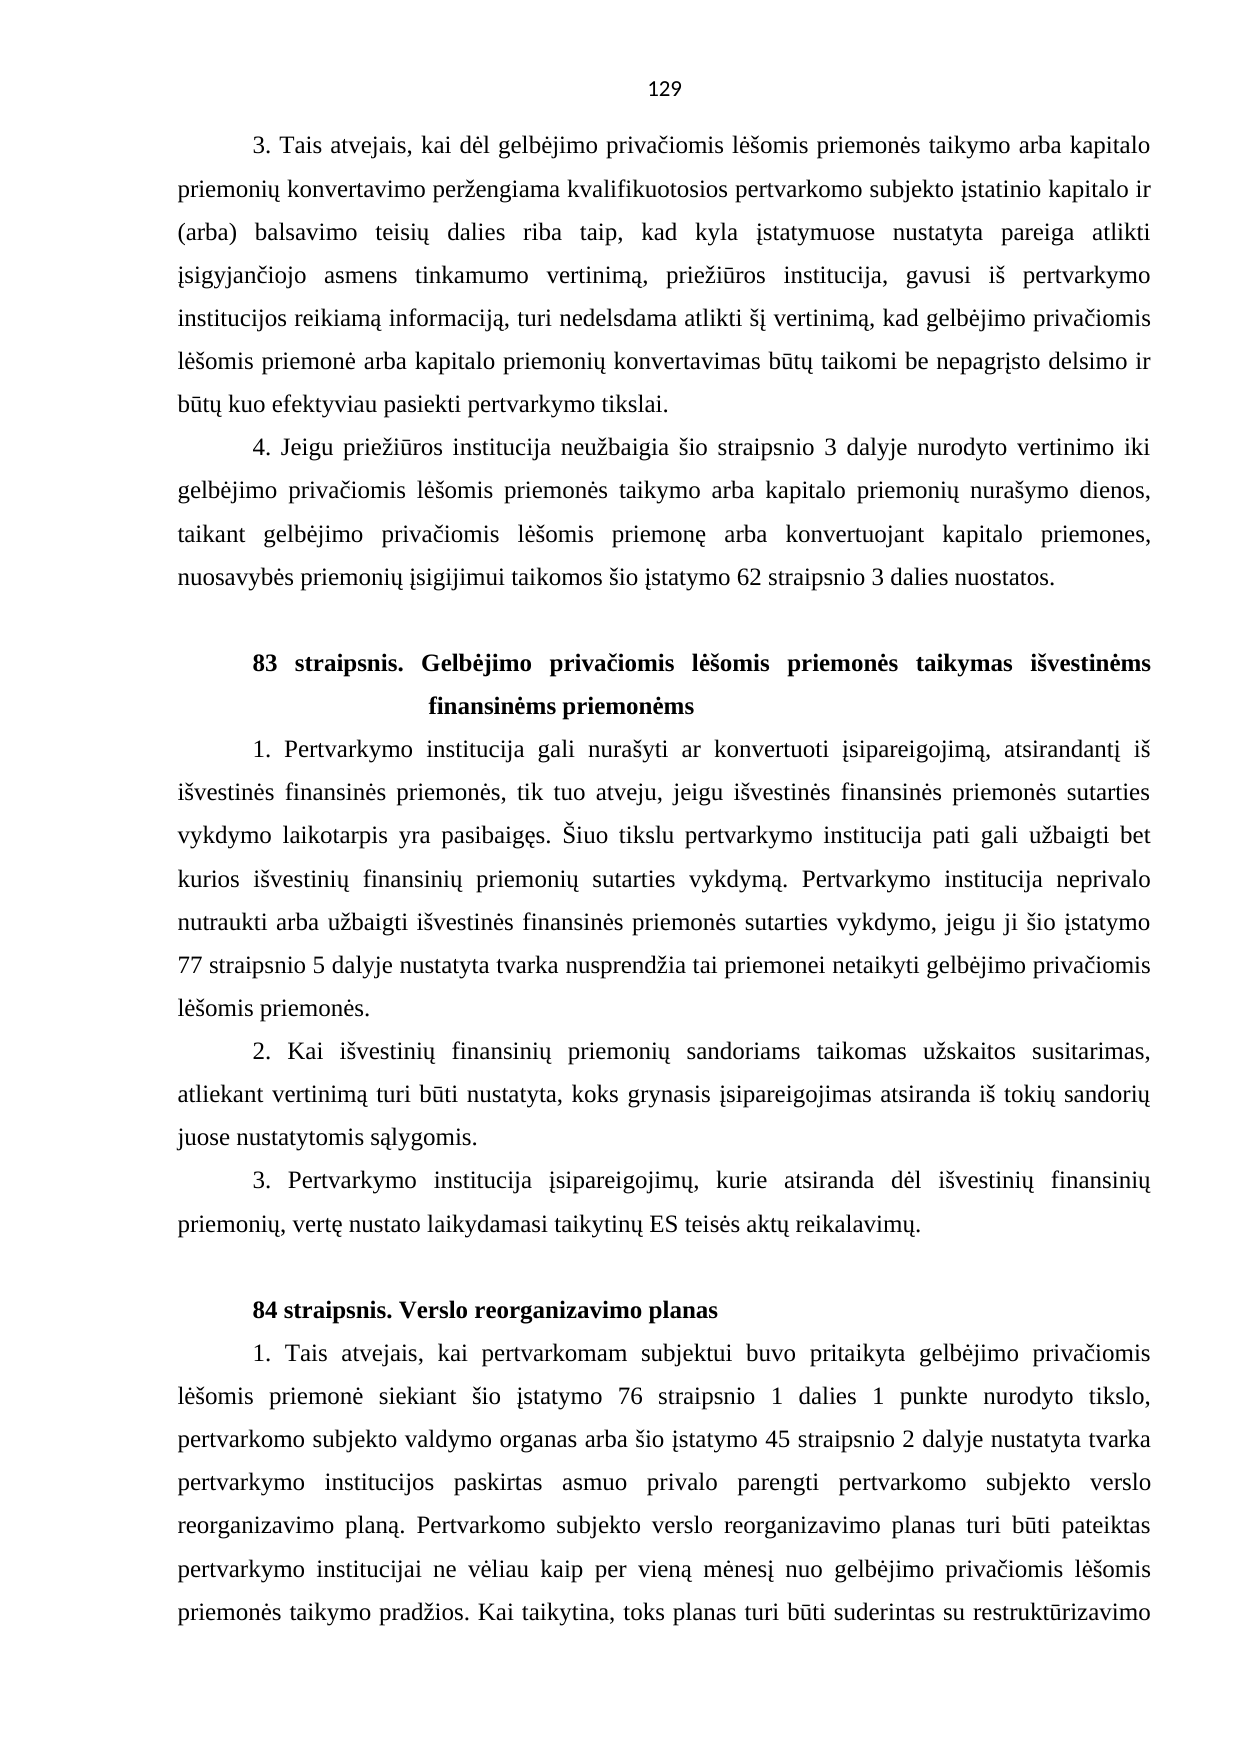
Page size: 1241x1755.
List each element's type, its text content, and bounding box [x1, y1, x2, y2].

text 83 straipsnis. Gelbėjimo privačiomis lėšomis priemonės taikymas išvestinėms finansinėms priemonėms [252, 648, 1152, 720]
text 2. Kai išvestinių finansinių priemonių sandoriams taikomas užskaitos susitarimas, atliekant vertinimą turi būti nustatyta, koks grynasis įsipareigojimas atsiranda iš tokių sandorių juose nustatytomis sąlygomis. [177, 1036, 1152, 1151]
text 1. Tais atvejais, kai pertvarkomam subjektui buvo pritaikyta gelbėjimo privačiomis lėšomis priemonė siekiant šio įstatymo 76 straipsnio 1 dalies 1 punkte nurodyto tikslo, pertvarkomo subjekto valdymo organas arba šio įstatymo 45 straipsnio 2 dalyje nustatyta tvarka pertvarkymo institucijos paskirtas asmuo privalo parengti pertvarkomo subjekto verslo reorganizavimo planą. Pertvarkomo subjekto verslo reorganizavimo planas turi būti pateiktas pertvarkymo institucijai ne vėliau kaip per vieną mėnesį nuo gelbėjimo privačiomis lėšomis priemonės taikymo pradžios. Kai taikytina, toks planas turi būti suderintas su restruktūrizavimo [177, 1338, 1152, 1626]
text 3. Tais atvejais, kai dėl gelbėjimo privačiomis lėšomis priemonės taikymo arba kapitalo priemonių konvertavimo peržengiama kvalifikuotosios pertvarkomo subjekto įstatinio kapitalo ir (arba) balsavimo teisių dalies riba taip, kad kyla įstatymuose nustatyta pareiga atlikti įsigyjančiojo asmens tinkamumo vertinimą, priežiūros institucija, gavusi iš pertvarkymo institucijos reikiamą informaciją, turi nedelsdama atlikti šį vertinimą, kad gelbėjimo privačiomis lėšomis priemonė arba kapitalo priemonių konvertavimas būtų taikomi be nepagrįsto delsimo ir būtų kuo efektyviau pasiekti pertvarkymo tikslai. [177, 131, 1152, 418]
text 84 straipsnis. Verslo reorganizavimo planas [177, 1295, 1152, 1324]
text 1. Pertvarkymo institucija gali nurašyti ar konvertuoti įsipareigojimą, atsirandantį iš išvestinės finansinės priemonės, tik tuo atveju, jeigu išvestinės finansinės priemonės sutarties vykdymo laikotarpis yra pasibaigęs. Šiuo tikslu pertvarkymo institucija pati gali užbaigti bet kurios išvestinių finansinių priemonių sutarties vykdymą. Pertvarkymo institucija neprivalo nutraukti arba užbaigti išvestinės finansinės priemonės sutarties vykdymo, jeigu ji šio įstatymo 77 straipsnio 5 dalyje nustatyta tvarka nusprendžia tai priemonei netaikyti gelbėjimo privačiomis lėšomis priemonės. [177, 734, 1152, 1022]
text 4. Jeigu priežiūros institucija neužbaigia šio straipsnio 3 dalyje nurodyto vertinimo iki gelbėjimo privačiomis lėšomis priemonės taikymo arba kapitalo priemonių nurašymo dienos, taikant gelbėjimo privačiomis lėšomis priemonę arba konvertuojant kapitalo priemones, nuosavybės priemonių įsigijimui taikomos šio įstatymo 62 straipsnio 3 dalies nuostatos. [177, 432, 1152, 591]
text 3. Pertvarkymo institucija įsipareigojimų, kurie atsiranda dėl išvestinių finansinių priemonių, vertę nustato laikydamasi taikytinų ES teisės aktų reikalavimų. [177, 1166, 1152, 1237]
